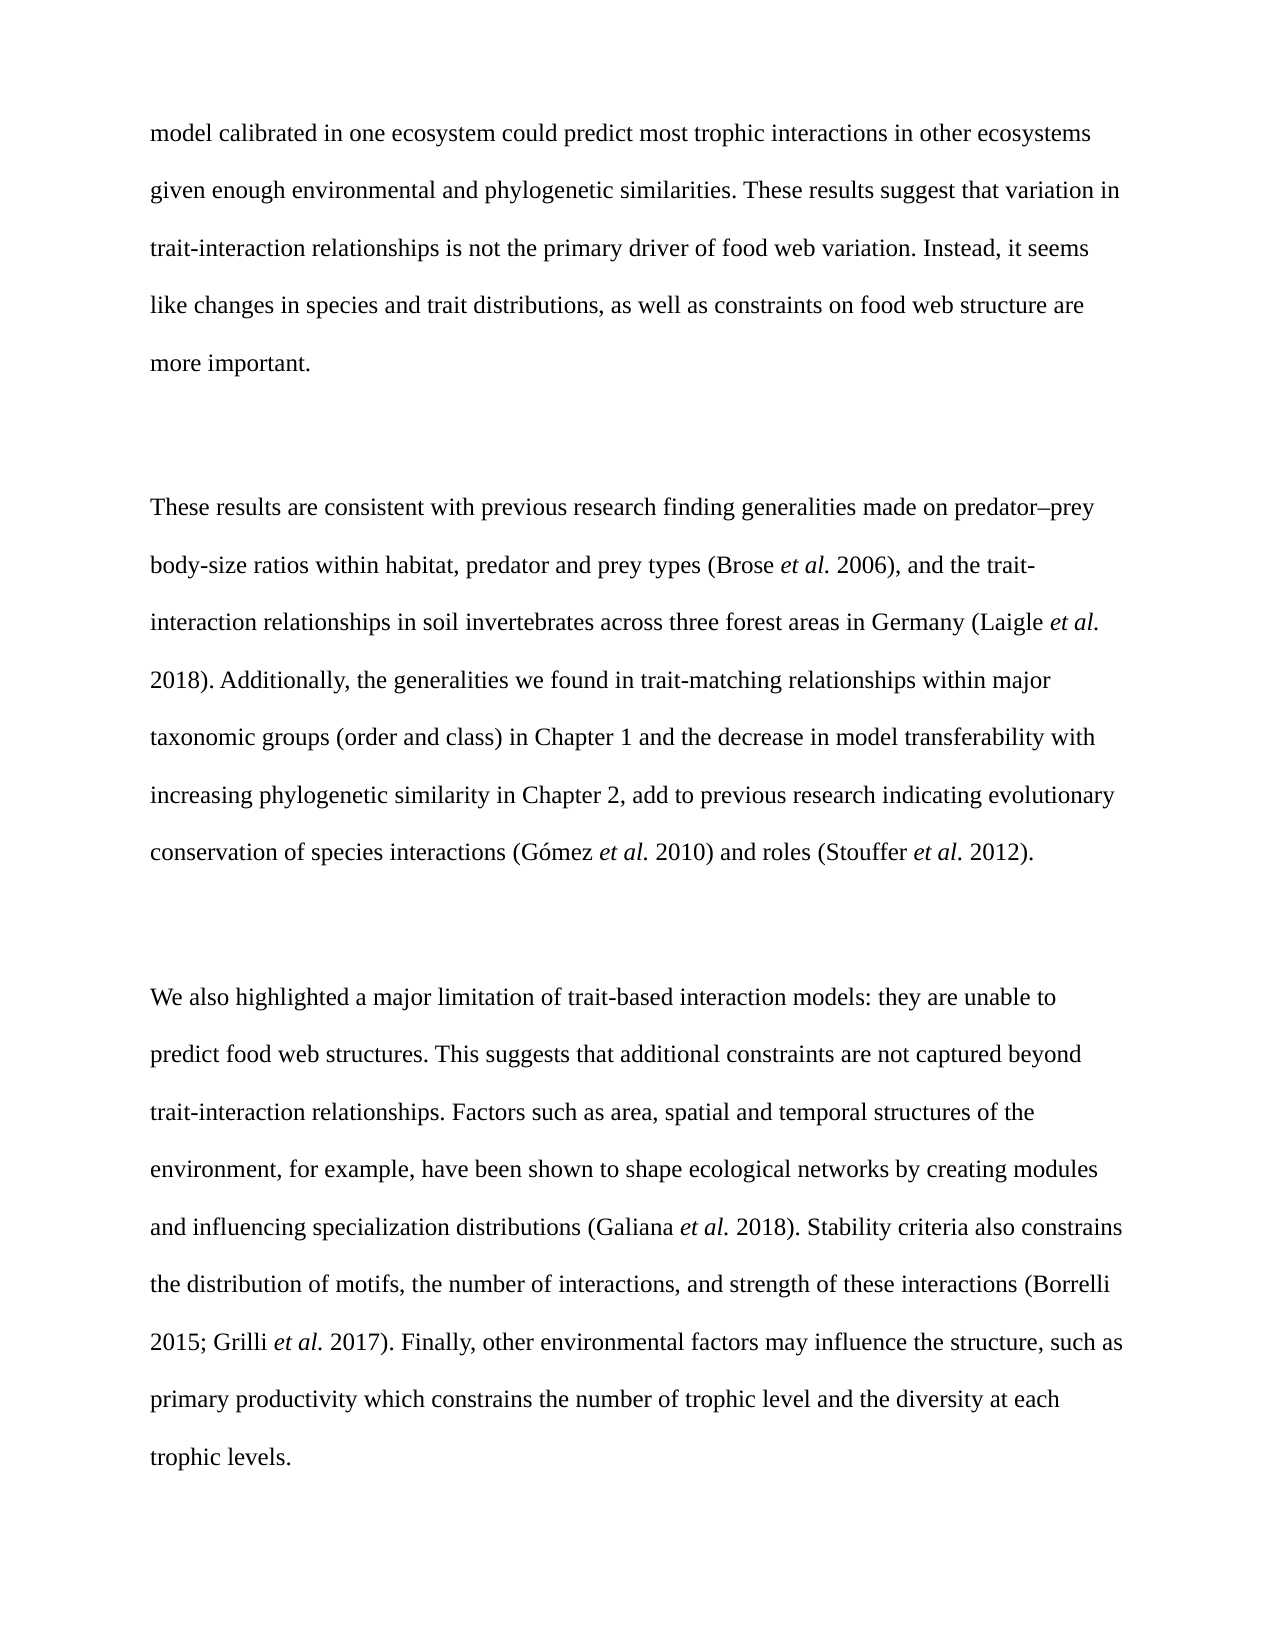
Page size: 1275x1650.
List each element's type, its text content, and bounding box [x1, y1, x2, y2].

text We also highlighted a major limitation of trait-based interaction models: they are unable to predict food web structures. This suggests that additional constraints are not captured beyond trait-interaction relationships. Factors such as area, spatial and temporal structures of the environment, for example, have been shown to shape ecological networks by creating modules and influencing specialization distributions (Galiana et al. 2018). Stability criteria also constrains the distribution of motifs, the number of interactions, and strength of these interactions (Borrelli 2015; Grilli et al. 2017). Finally, other environmental factors may influence the structure, such as primary productivity which constrains the number of trophic level and the diversity at each trophic levels. [150, 982, 1125, 1470]
text model calibrated in one ecosystem could predict most trophic interactions in other ecosystems given enough environmental and phylogenetic similarities. These results suggest that variation in trait-interaction relationships is not the primary driver of food web variation. Instead, it seems like changes in species and trait distributions, as well as constraints on food web structure are more important. [150, 118, 1125, 377]
text These results are consistent with previous research finding generalities made on predator–prey body-size ratios within habitat, predator and prey types (Brose et al. 2006), and the trait-interaction relationships in soil invertebrates across three forest areas in Germany (Laigle et al. 2018). Additionally, the generalities we found in trait-matching relationships within major taxonomic groups (order and class) in Chapter 1 and the decrease in model transferability with increasing phylogenetic similarity in Chapter 2, add to previous research indicating evolutionary conservation of species interactions (Gómez et al. 2010) and roles (Stouffer et al. 2012). [150, 492, 1125, 866]
